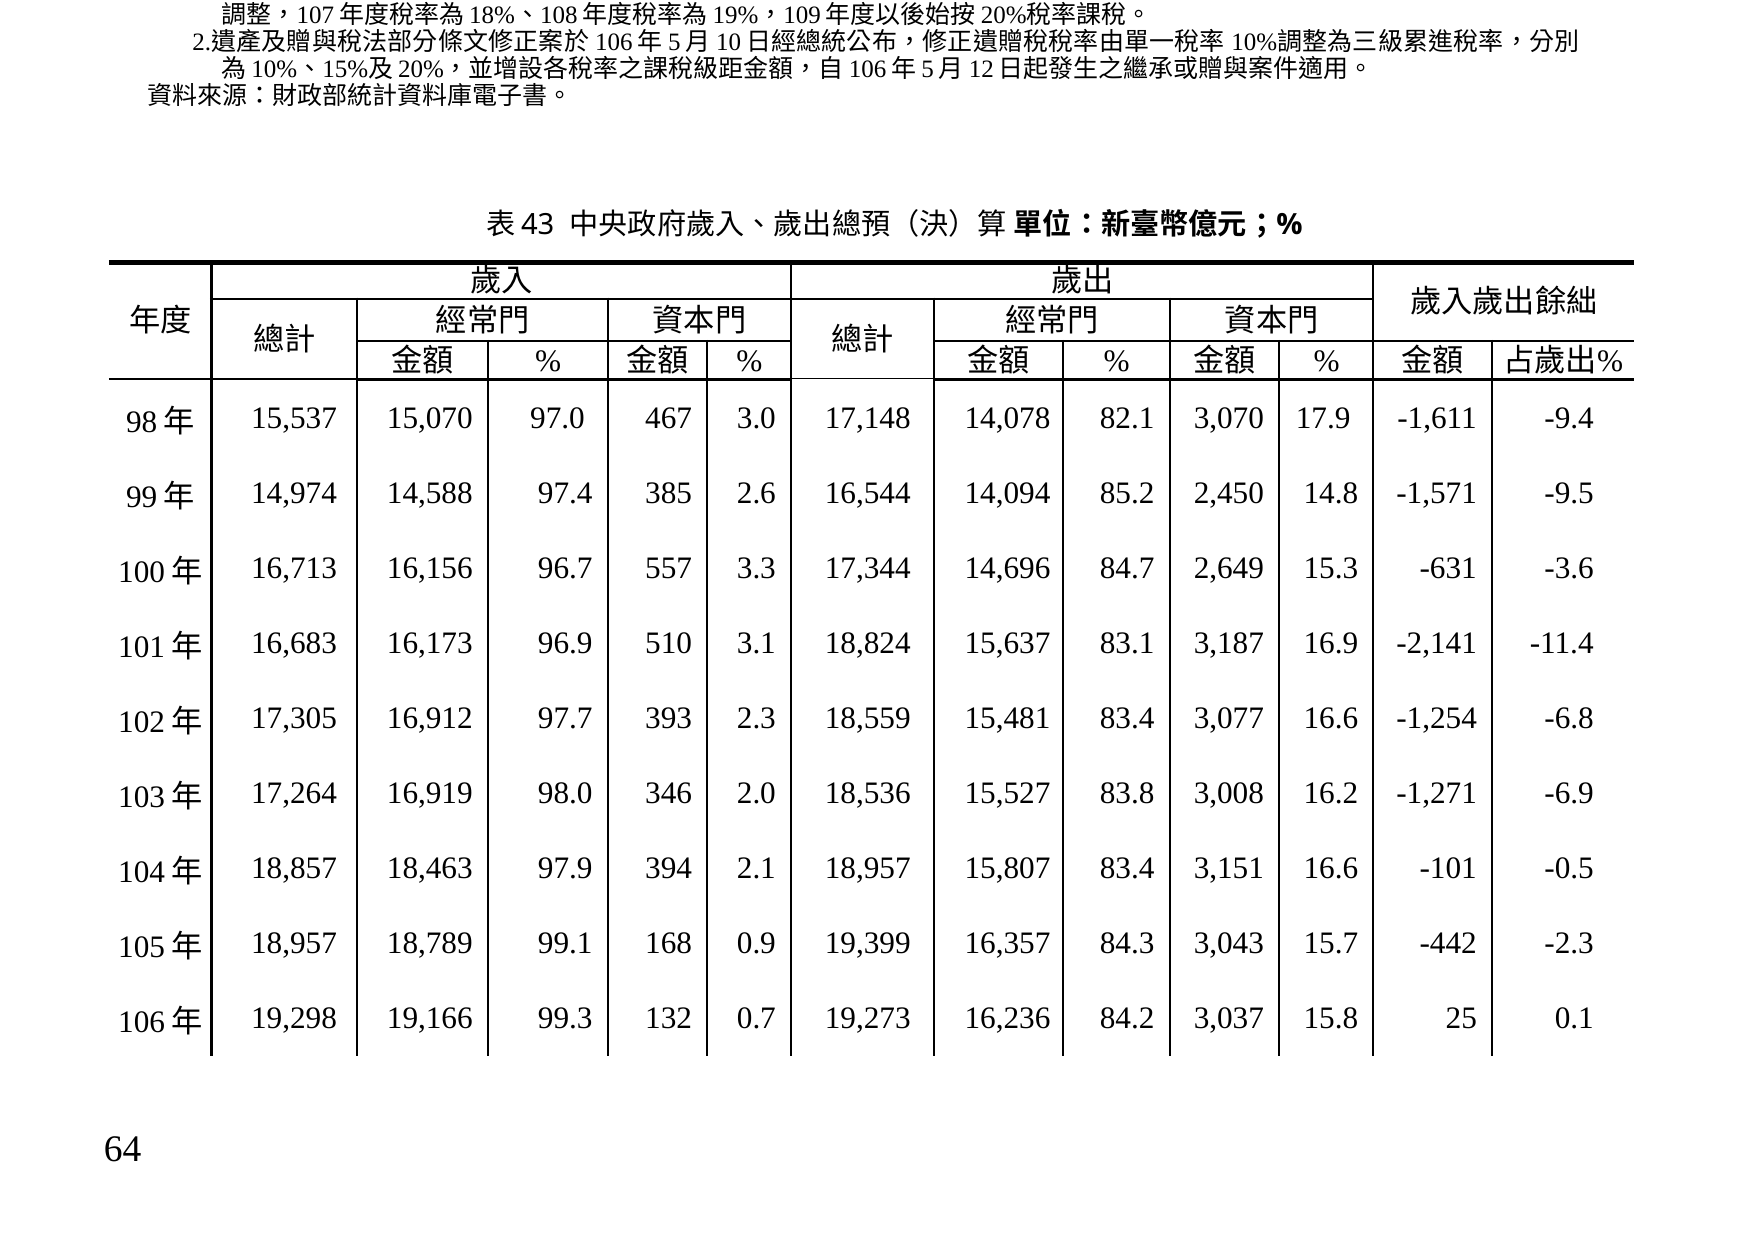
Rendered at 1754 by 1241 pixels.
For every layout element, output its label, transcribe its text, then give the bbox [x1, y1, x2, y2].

table_cell -1,254 [1374, 681, 1491, 756]
table_cell 3,070 [1171, 381, 1278, 456]
table_cell 3,151 [1171, 831, 1278, 906]
table_cell 金額 [1374, 342, 1491, 378]
table_cell 385 [609, 456, 706, 531]
table_cell -1,611 [1374, 381, 1491, 456]
table_cell 14,696 [935, 531, 1062, 606]
table_cell 102年 [109, 681, 210, 756]
table_cell 16,919 [358, 756, 487, 831]
table_cell 98年 [109, 380, 210, 456]
table_cell 83.4 [1064, 681, 1169, 756]
table_cell 經常門 [935, 300, 1169, 340]
table_cell 3.1 [708, 606, 790, 681]
table_header 歲入歲出餘絀 [1374, 265, 1634, 340]
table_cell 97.7 [489, 681, 607, 756]
table_cell 104年 [109, 831, 210, 906]
table_cell 84.7 [1064, 531, 1169, 606]
table_cell -631 [1374, 531, 1491, 606]
table_cell -1,271 [1374, 756, 1491, 831]
table_cell 19,298 [213, 981, 356, 1056]
table_header 歲入 [213, 265, 790, 298]
table_cell 19,399 [792, 906, 933, 981]
table_cell 18,463 [358, 831, 487, 906]
table_cell 總計 [792, 300, 933, 378]
table_cell 19,273 [792, 981, 933, 1056]
table_cell -101 [1374, 831, 1491, 906]
table_cell 83.4 [1064, 831, 1169, 906]
table_cell 16,683 [213, 606, 356, 681]
table_cell 168 [609, 906, 706, 981]
table_cell -442 [1374, 906, 1491, 981]
table_cell 18,824 [792, 606, 933, 681]
table_cell 16.6 [1280, 681, 1372, 756]
table_cell 17,344 [792, 531, 933, 606]
table_cell 394 [609, 831, 706, 906]
text 調整，107年度稅率為18%、108年度稅率為19%，109年度以後始按20%稅率課稅。 [148, 1, 1580, 28]
table_cell 金額 [609, 342, 706, 378]
table_cell % [708, 342, 790, 378]
table_cell 15,537 [213, 380, 356, 456]
table_cell 99.3 [489, 981, 607, 1056]
table_cell -9.4 [1493, 381, 1634, 456]
table_cell 3,043 [1171, 906, 1278, 981]
table_cell 0.7 [708, 981, 790, 1056]
table_header 年度 [109, 265, 210, 378]
table_cell 占歲出% [1493, 342, 1634, 378]
table_cell 3,187 [1171, 606, 1278, 681]
table_cell 84.2 [1064, 981, 1169, 1056]
table_cell 557 [609, 531, 706, 606]
table_cell 106年 [109, 981, 210, 1056]
table_cell 82.1 [1064, 381, 1169, 456]
table_cell 15.3 [1280, 531, 1372, 606]
table_cell 14,078 [935, 381, 1062, 456]
table_cell 18,789 [358, 906, 487, 981]
table_cell 98.0 [489, 756, 607, 831]
table_cell 17,148 [792, 379, 933, 456]
table_cell -11.4 [1493, 606, 1634, 681]
table_cell 3.0 [708, 381, 790, 456]
table_cell 346 [609, 756, 706, 831]
table_cell 25 [1374, 981, 1491, 1056]
table_cell % [1280, 342, 1372, 378]
table_cell 15,481 [935, 681, 1062, 756]
table_cell 16,912 [358, 681, 487, 756]
table_cell 資本門 [1171, 300, 1372, 340]
text 資料來源：財政部統計資料庫電子書。 [148, 83, 1580, 110]
table_cell 3,008 [1171, 756, 1278, 831]
table_cell -3.6 [1493, 531, 1634, 606]
table_cell 14,094 [935, 456, 1062, 531]
table_cell 3,077 [1171, 681, 1278, 756]
table_cell 97.9 [489, 831, 607, 906]
table_cell 2,649 [1171, 531, 1278, 606]
table_cell 3.3 [708, 531, 790, 606]
table_cell 15,637 [935, 606, 1062, 681]
table_cell 85.2 [1064, 456, 1169, 531]
table_cell 資本門 [609, 300, 790, 340]
table_cell 96.7 [489, 531, 607, 606]
table_cell 16,173 [358, 606, 487, 681]
table_cell 2,450 [1171, 456, 1278, 531]
table_cell 15,070 [358, 381, 487, 456]
subtitle 表43 中央政府歲入、歲出總預（決）算 單位：新臺幣億元；% [103, 185, 1639, 260]
table_cell 3,037 [1171, 981, 1278, 1056]
table_header 歲出 [792, 265, 1372, 298]
table_cell 84.3 [1064, 906, 1169, 981]
table_cell 16,156 [358, 531, 487, 606]
table_cell 99年 [109, 456, 210, 531]
table_cell 2.6 [708, 456, 790, 531]
table_cell -2.3 [1493, 906, 1634, 981]
table_cell 16,713 [213, 531, 356, 606]
table_cell % [489, 342, 607, 378]
table_cell 0.9 [708, 906, 790, 981]
table_cell 2.3 [708, 681, 790, 756]
text 2.遺產及贈與稅法部分條文修正案於106年5月10日經總統公布，修正遺贈稅稅率由單一稅率10%調整為三級累進稅率，分別為10%、15%及20%，並增設各稅率之課稅級距金額，自106年5月12日起發生之繼承或贈與案件適用。 [192, 28, 1580, 83]
table_cell 2.0 [708, 756, 790, 831]
table_cell 83.1 [1064, 606, 1169, 681]
table_cell 97.4 [489, 456, 607, 531]
table_cell -6.9 [1493, 756, 1634, 831]
table_cell 99.1 [489, 906, 607, 981]
table_cell -0.5 [1493, 831, 1634, 906]
table_cell 393 [609, 681, 706, 756]
table_cell 18,957 [213, 906, 356, 981]
table_cell 19,166 [358, 981, 487, 1056]
table_cell 105年 [109, 906, 210, 981]
table_cell 100年 [109, 531, 210, 606]
table_cell 17.9 [1280, 381, 1372, 456]
table_cell 14,588 [358, 456, 487, 531]
table_cell 16,544 [792, 456, 933, 531]
table_cell 17,305 [213, 681, 356, 756]
table_cell 15,807 [935, 831, 1062, 906]
table_cell 總計 [213, 300, 356, 378]
table_cell -6.8 [1493, 681, 1634, 756]
table_cell -1,571 [1374, 456, 1491, 531]
table_cell 金額 [358, 342, 487, 378]
table_cell 金額 [935, 342, 1062, 378]
table_cell 14,974 [213, 456, 356, 531]
table_cell 18,536 [792, 756, 933, 831]
table_cell 132 [609, 981, 706, 1056]
table_cell -9.5 [1493, 456, 1634, 531]
table_cell 16,357 [935, 906, 1062, 981]
table_cell 17,264 [213, 756, 356, 831]
table_cell 18,559 [792, 681, 933, 756]
table_cell 16.6 [1280, 831, 1372, 906]
table_cell 金額 [1171, 342, 1278, 378]
table_cell -2,141 [1374, 606, 1491, 681]
table_cell 16,236 [935, 981, 1062, 1056]
table_cell 83.8 [1064, 756, 1169, 831]
table_cell 510 [609, 606, 706, 681]
table_cell 15,527 [935, 756, 1062, 831]
table_cell 103年 [109, 756, 210, 831]
table_cell 16.2 [1280, 756, 1372, 831]
table_cell % [1064, 342, 1169, 378]
table_cell 18,957 [792, 831, 933, 906]
table_cell 467 [609, 381, 706, 456]
table_cell 18,857 [213, 831, 356, 906]
table_cell 96.9 [489, 606, 607, 681]
table_cell 15.8 [1280, 981, 1372, 1056]
table_cell 2.1 [708, 831, 790, 906]
table_cell 16.9 [1280, 606, 1372, 681]
table_cell 0.1 [1493, 981, 1634, 1056]
table_cell 15.7 [1280, 906, 1372, 981]
table_cell 101年 [109, 606, 210, 681]
table_cell 經常門 [358, 300, 607, 340]
table_cell 14.8 [1280, 456, 1372, 531]
table_cell 97.0 [489, 381, 607, 456]
